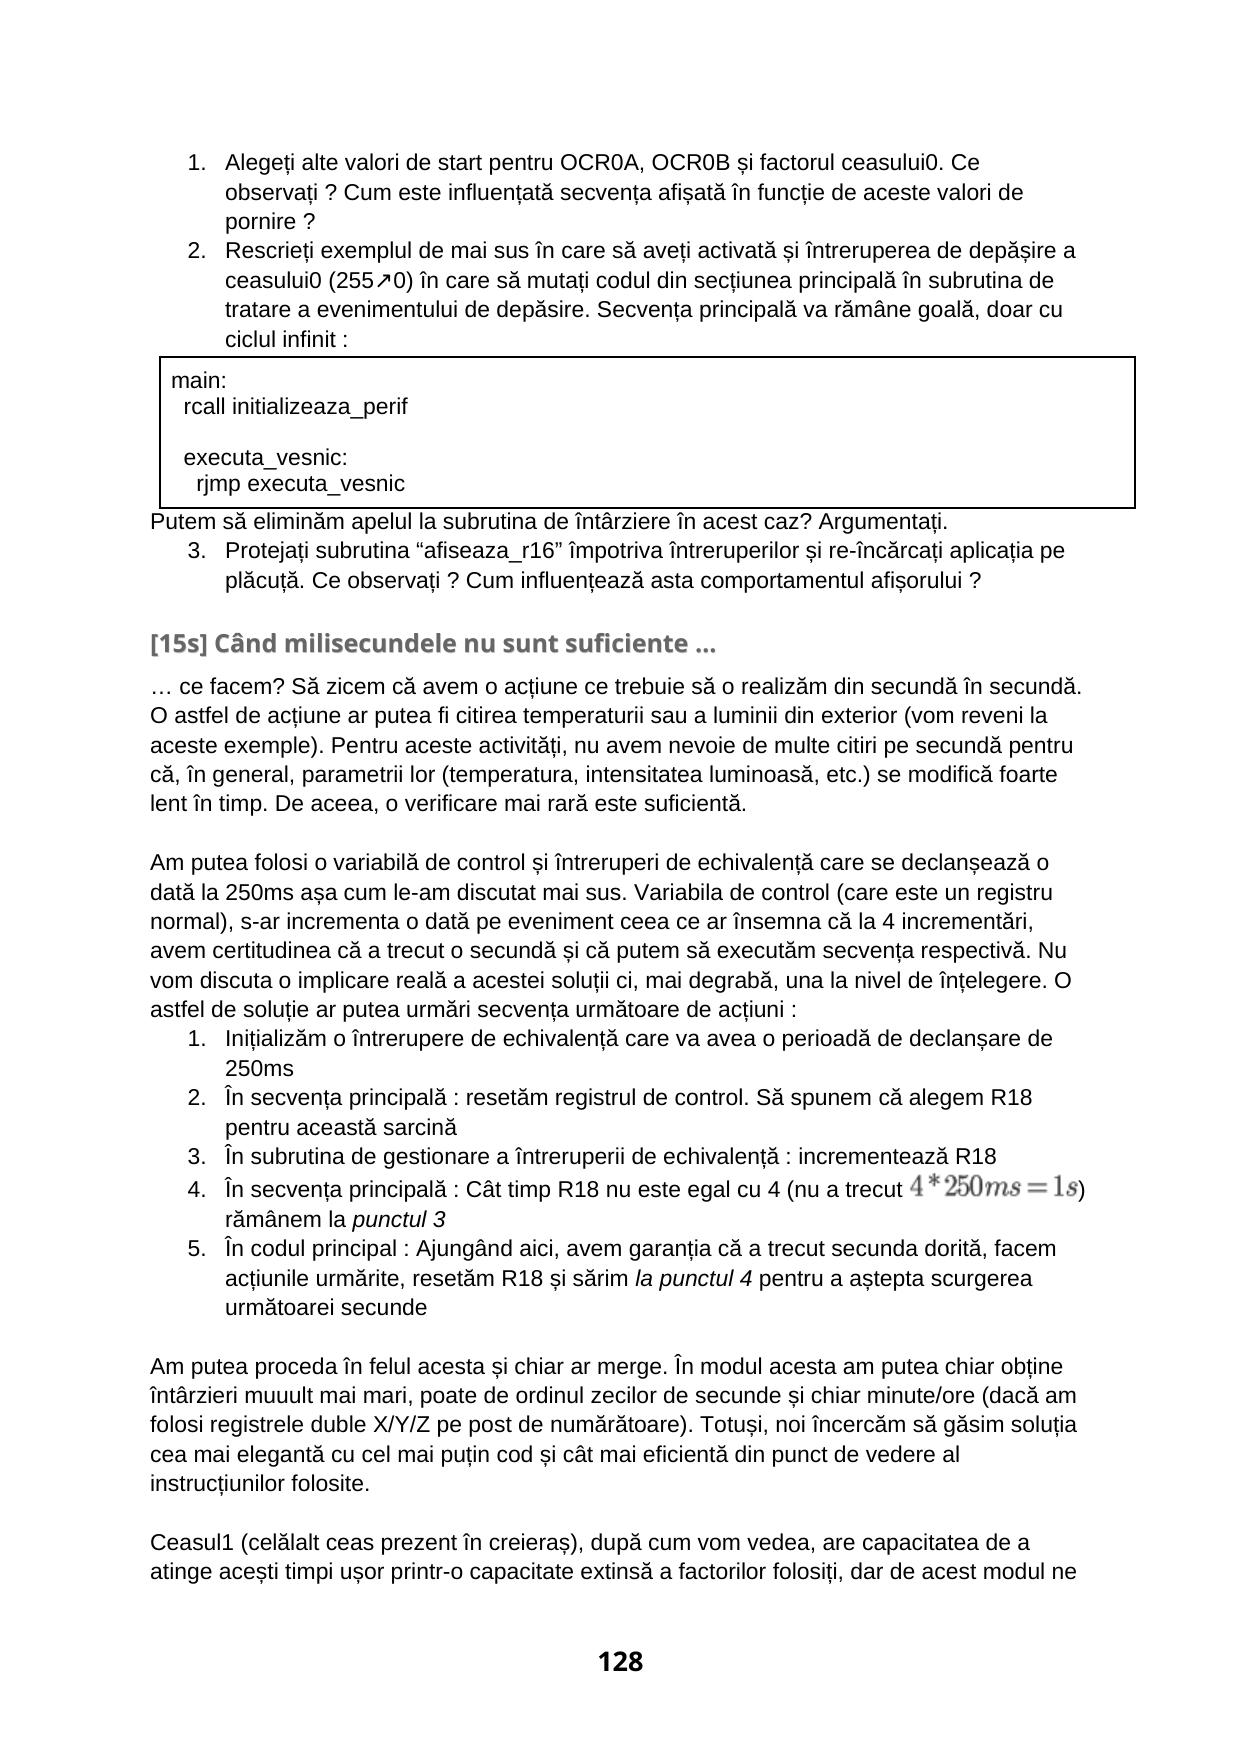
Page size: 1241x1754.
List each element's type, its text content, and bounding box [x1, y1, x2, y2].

list Rescrieți exemplul de mai sus în care să aveți activată și întreruperea de depășire a ceasului0 (255↗0) în care să mutați codul din secțiunea principală în subrutina de tratare a evenimentului de depăsire. Secvența principală va rămâne goală, doar cu ciclul infinit : [187, 238, 1091, 352]
list În subrutina de gestionare a întreruperii de echivalență : incrementează R18 [187, 1143, 1091, 1169]
text Am putea folosi o variabilă de control și întreruperi de echivalență care se declanșează o dată la 250ms așa cum le-am discutat mai sus. Variabila de control (care este un registru normal), s-ar incrementa o dată pe eveniment ceea ce ar însemna că la 4 incrementări, avem certitudinea că a trecut o secundă și că putem să executăm secvența respectivă. Nu vom discuta o implicare reală a acestei soluții ci, mai degrabă, una la nivel de înțelegere. O astfel de soluție ar putea urmări secvența următoare de acțiuni : [150, 850, 1091, 1022]
subtitle [15s] Când milisecundele nu sunt suficiente … [150, 626, 1091, 660]
text … ce facem? Să zicem că avem o acțiune ce trebuie să o realizăm din secundă în secundă. O astfel de acțiune ar putea fi citirea temperaturii sau a luminii din exterior (vom reveni la aceste exemple). Pentru aceste activități, nu avem nevoie de multe citiri pe secundă pentru că, în general, parametrii lor (temperatura, intensitatea luminoasă, etc.) se modifică foarte lent în timp. De aceea, o verificare mai rară este suficientă. [150, 673, 1091, 817]
text Am putea proceda în felul acesta și chiar ar merge. În modul acesta am putea chiar obține întârzieri muuult mai mari, poate de ordinul zecilor de secunde și chiar minute/ore (dacă am folosi registrele duble X/Y/Z pe post de numărătoare). Totuși, noi încercăm să găsim soluția cea mai elegantă cu cel mai puțin cod și cât mai eficientă din punct de vedere al instrucțiunilor folosite. [150, 1353, 1091, 1497]
picture [909, 1172, 1078, 1198]
list În secvența principală : resetăm registrul de control. Să spunem că alegem R18 pentru această sarcină [187, 1085, 1091, 1140]
list Protejați subrutina “afiseaza_r16” împotriva întreruperilor și re-încărcați aplicația pe plăcuță. Ce observați ? Cum influențează asta comportamentul afișorului ? [187, 538, 1091, 593]
list În codul principal : Ajungând aici, avem garanția că a trecut secunda dorită, facem acțiunile urmărite, resetăm R18 și sărim la punctul 4 pentru a aștepta scurgerea următoarei secunde [187, 1236, 1091, 1320]
list Alegeți alte valori de start pentru OCR0A, OCR0B și factorul ceasului0. Ce observați ? Cum este influențată secvența afișată în funcție de aceste valori de pornire ? [187, 150, 1091, 234]
table_header main: rcall initializeaza_perif executa_vesnic: rjmp executa_vesnic [161, 358, 1134, 507]
list Inițializăm o întrerupere de echivalență care va avea o perioadă de declanșare de 250ms [187, 1026, 1091, 1081]
list În secvența principală : Cât timp R18 nu este egal cu 4 (nu a trecut ) rămânem la punctul 3 [187, 1173, 1091, 1232]
text Ceasul1 (celălalt ceas prezent în creieraș), după cum vom vedea, are capacitatea de a atinge acești timpi ușor printr-o capacitate extinsă a factorilor folosiți, dar de acest modul ne [150, 1530, 1091, 1585]
text Putem să eliminăm apelul la subrutina de întârziere în acest caz? Argumentați. [150, 509, 1091, 534]
